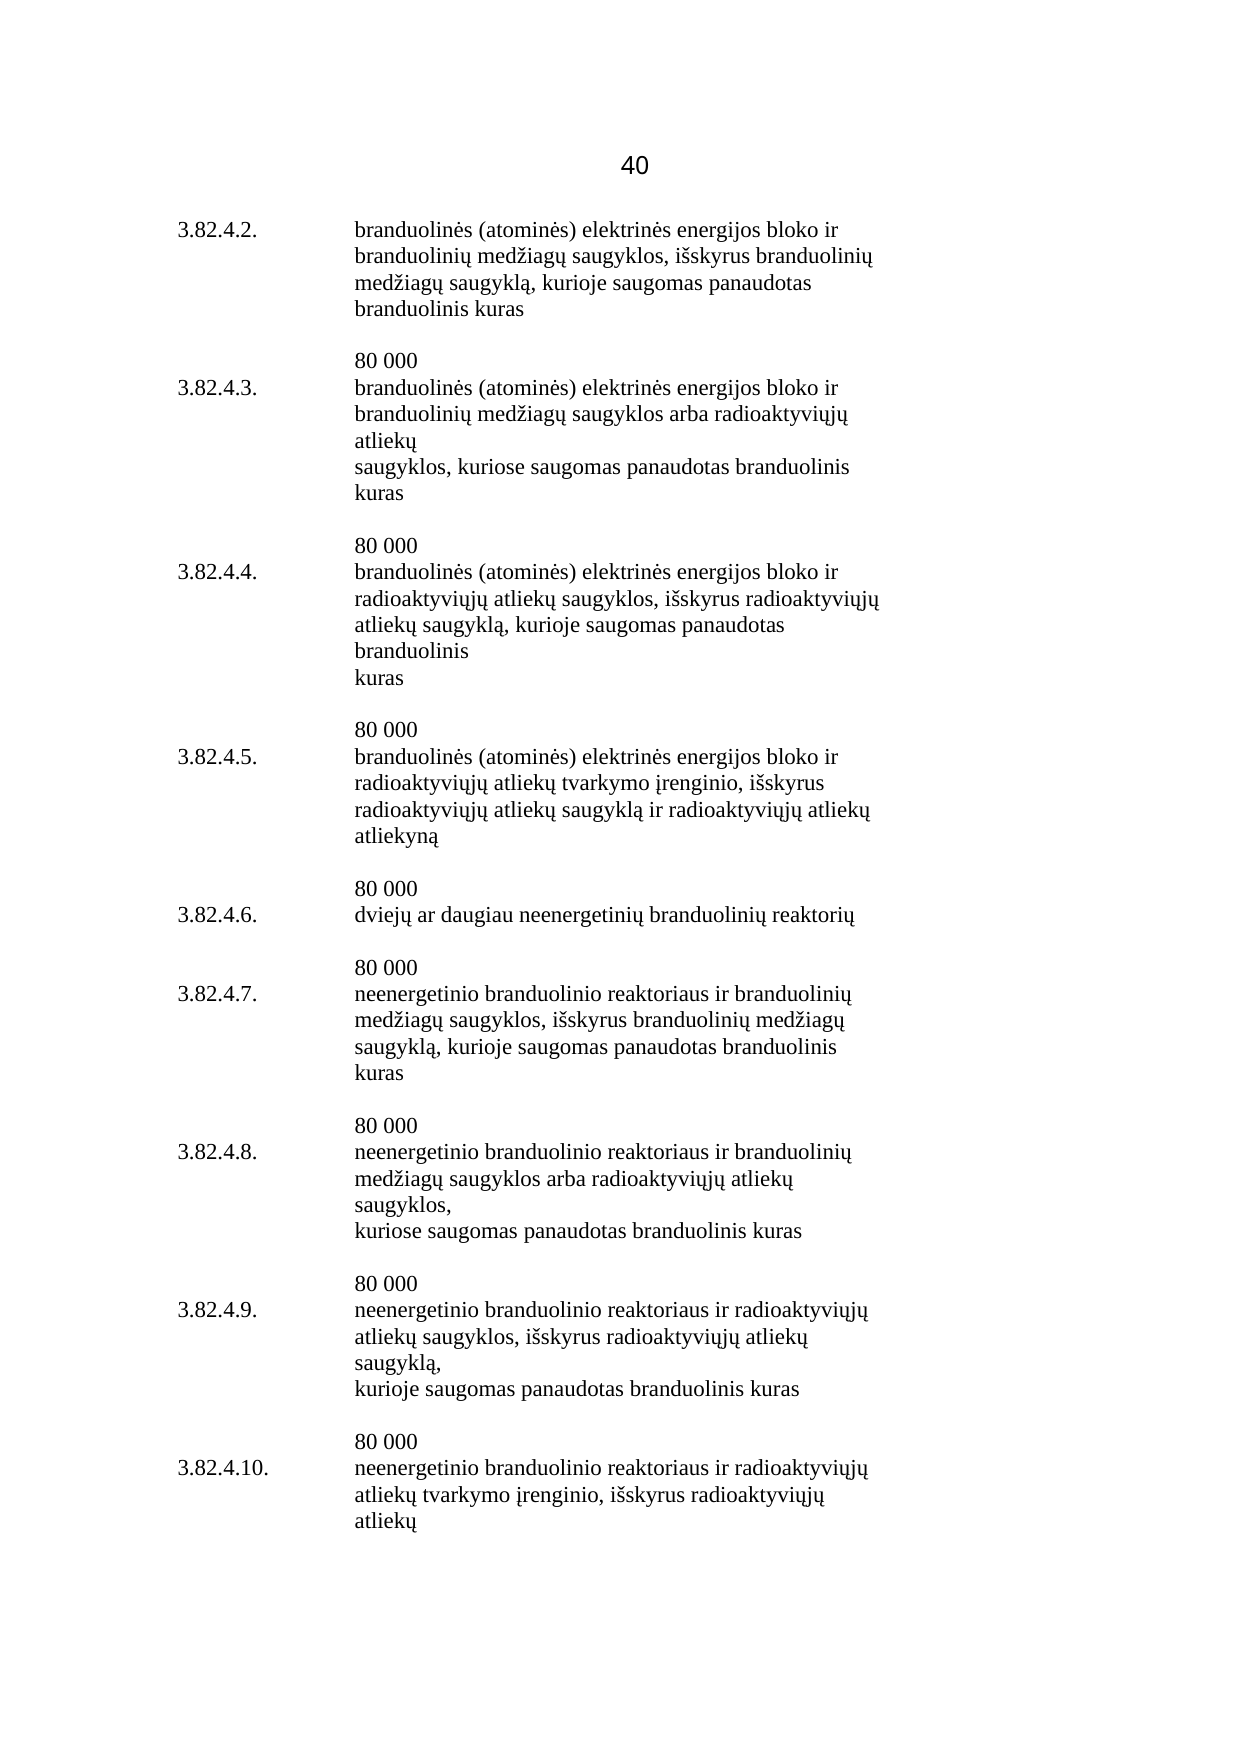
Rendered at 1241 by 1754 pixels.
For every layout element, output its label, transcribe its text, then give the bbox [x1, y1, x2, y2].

text medžiagų saugyklos arba radioaktyviųjų atliekų saugyklos, [354, 1164, 892, 1217]
text 3.82.4.6. dviejų ar daugiau neenergetinių branduolinių reaktorių 80 000 [177, 901, 892, 980]
text atliekų saugyklos, išskyrus radioaktyviųjų atliekų saugyklą, [354, 1323, 892, 1375]
text branduolinių medžiagų saugyklos arba radioaktyviųjų atliekų [354, 400, 892, 453]
text branduolinių medžiagų saugyklos, išskyrus branduolinių [354, 242, 892, 268]
text radioaktyviųjų atliekų tvarkymo įrenginio, išskyrus [354, 769, 892, 796]
text atliekų tvarkymo įrenginio, išskyrus radioaktyviųjų atliekų [354, 1481, 892, 1533]
text radioaktyviųjų atliekų saugyklos, išskyrus radioaktyviųjų [354, 585, 892, 611]
text 3.82.4.5. branduolinės (atominės) elektrinės energijos bloko ir [177, 743, 892, 769]
text branduolinis kuras 80 000 [354, 295, 892, 374]
text 3.82.4.4. branduolinės (atominės) elektrinės energijos bloko ir [177, 558, 892, 585]
text 3.82.4.10. neenergetinio branduolinio reaktoriaus ir radioaktyviųjų [177, 1454, 892, 1481]
text medžiagų saugyklos, išskyrus branduolinių medžiagų [354, 1006, 892, 1033]
text radioaktyviųjų atliekų saugyklą ir radioaktyviųjų atliekų [354, 796, 892, 822]
text kuriose saugomas panaudotas branduolinis kuras 80 000 [354, 1217, 892, 1296]
text 3.82.4.9. neenergetinio branduolinio reaktoriaus ir radioaktyviųjų [177, 1296, 892, 1323]
text medžiagų saugyklą, kurioje saugomas panaudotas [354, 268, 892, 295]
text 3.82.4.7. neenergetinio branduolinio reaktoriaus ir branduolinių [177, 980, 892, 1006]
text kurioje saugomas panaudotas branduolinis kuras 80 000 [354, 1375, 892, 1454]
text saugyklos, kuriose saugomas panaudotas branduolinis kuras 80 000 [354, 453, 892, 558]
text 3.82.4.8. neenergetinio branduolinio reaktoriaus ir branduolinių [177, 1138, 892, 1164]
text atliekų saugyklą, kurioje saugomas panaudotas branduolinis [354, 611, 892, 664]
text atliekyną 80 000 [354, 822, 892, 901]
text 3.82.4.2. branduolinės (atominės) elektrinės energijos bloko ir [177, 216, 892, 242]
text kuras 80 000 [354, 664, 892, 743]
text 3.82.4.3. branduolinės (atominės) elektrinės energijos bloko ir [177, 374, 892, 400]
text saugyklą, kurioje saugomas panaudotas branduolinis kuras 80 000 [354, 1033, 892, 1138]
